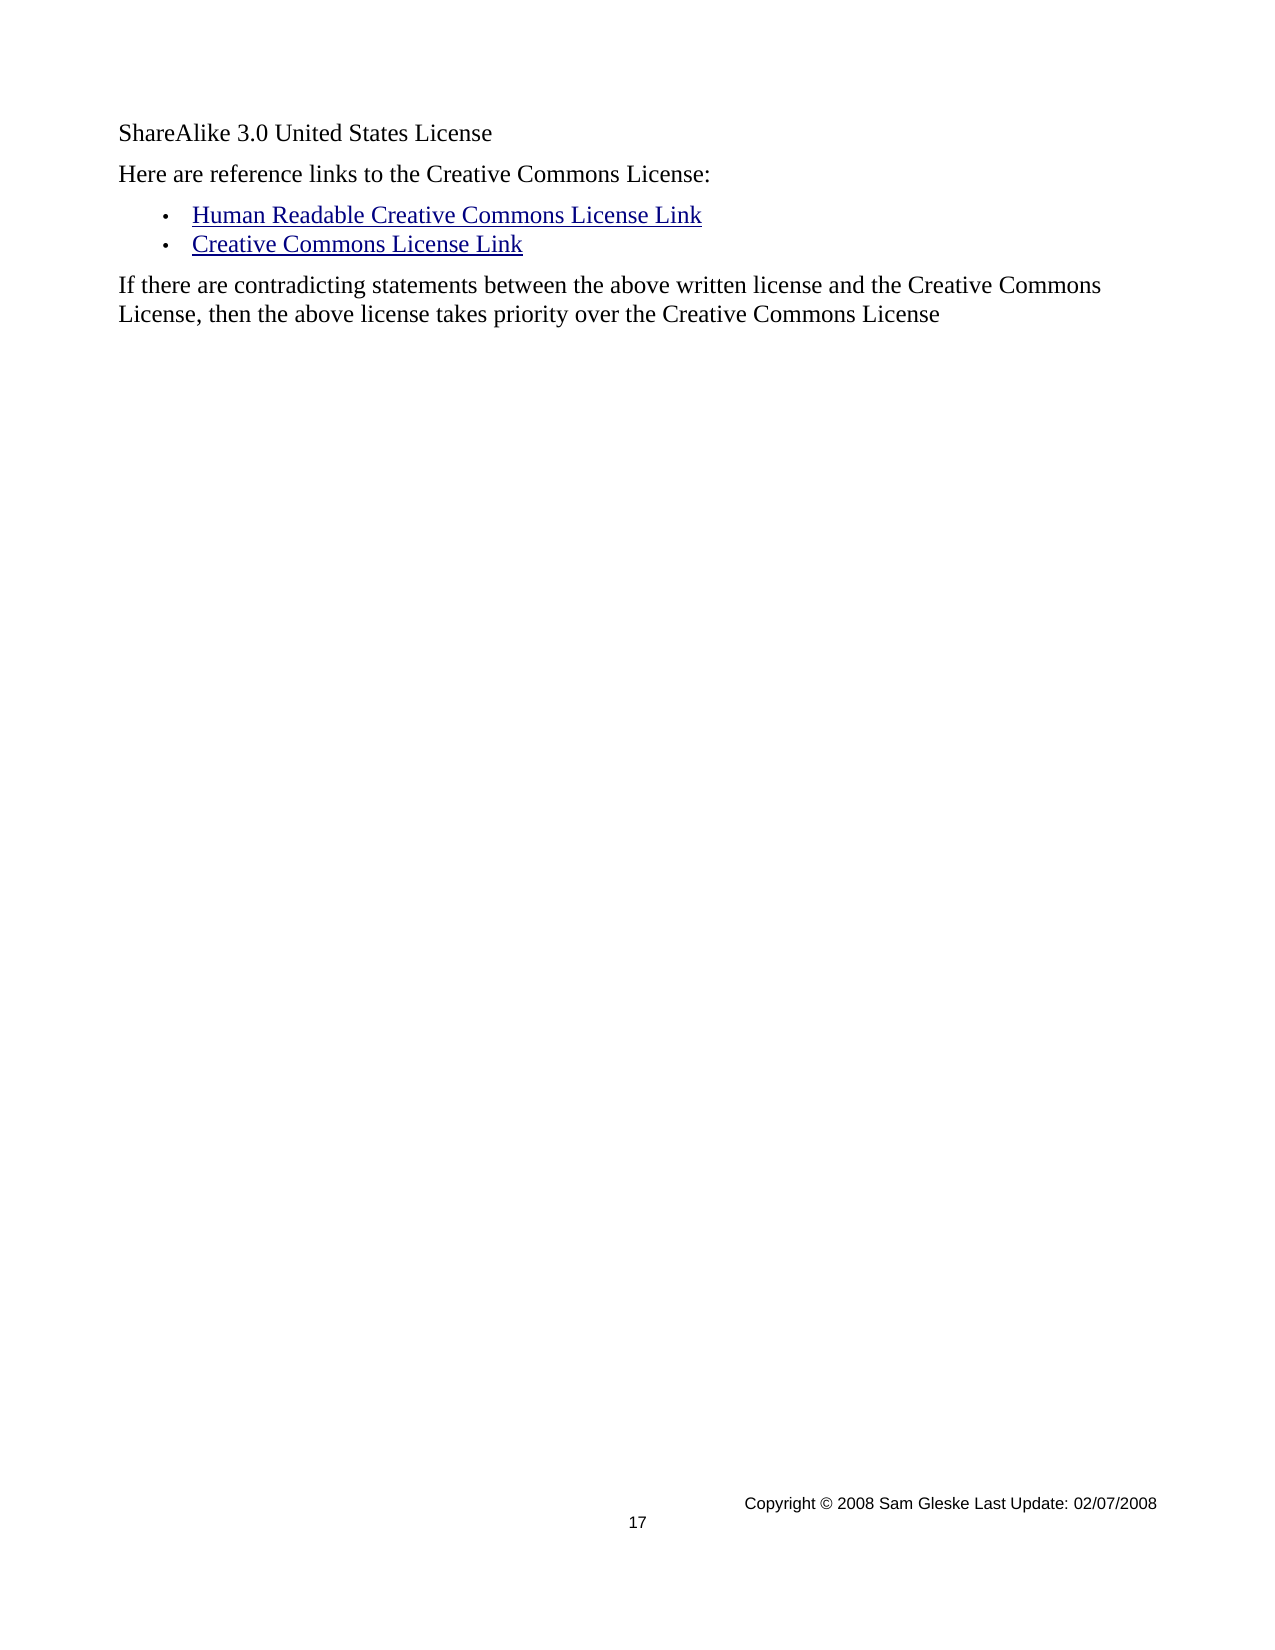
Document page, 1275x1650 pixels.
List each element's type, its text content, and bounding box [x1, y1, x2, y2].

text ShareAlike 3.0 United States License [118, 118, 1157, 147]
text Here are reference links to the Creative Commons License: [118, 159, 1157, 188]
list Creative Commons License Link [162, 229, 1157, 258]
list Human Readable Creative Commons License Link [162, 201, 1157, 229]
text If there are contradicting statements between the above written license and the Creative Commons License, then the above license takes priority over the Creative Commons License [118, 271, 1157, 328]
